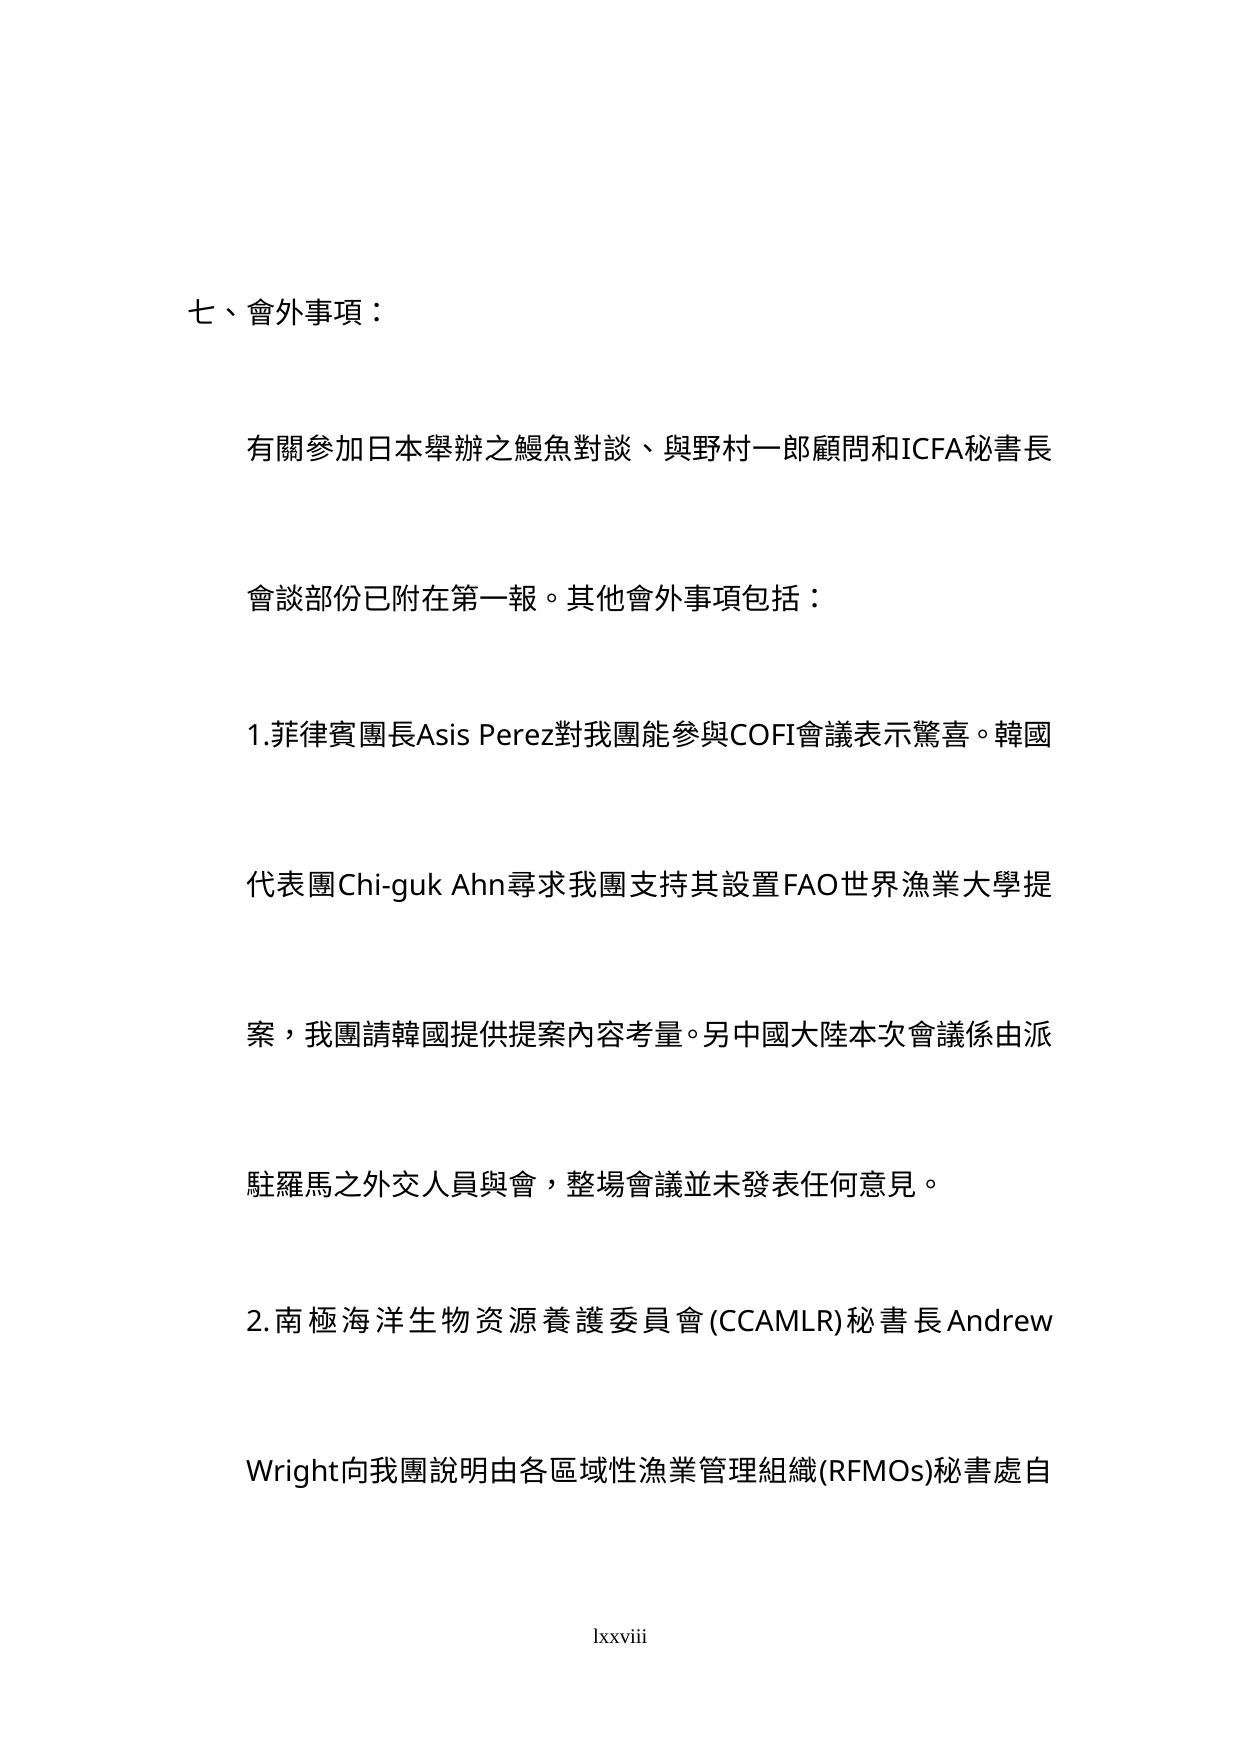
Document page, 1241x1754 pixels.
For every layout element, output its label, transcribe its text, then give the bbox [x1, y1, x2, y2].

text 2.南極海洋生物资源養護委員會(CCAMLR)秘書長Andrew Wright向我團說明由各區域性漁業管理組織(RFMOs)秘書處自 [187, 1282, 1053, 1507]
text 有關參加日本舉辦之鰻魚對談、與野村一郎顧問和ICFA秘書長會談部份已附在第一報。其他會外事項包括： [187, 409, 1053, 634]
text 七、會外事項： [187, 273, 1053, 348]
text 1.菲律賓團長Asis Perez對我團能參與COFI會議表示驚喜。韓國代表團Chi-guk Ahn尋求我團支持其設置FAO世界漁業大學提案，我團請韓國提供提案內容考量。另中國大陸本次會議係由派駐羅馬之外交人員與會，整場會議並未發表任何意見。 [187, 696, 1053, 1221]
